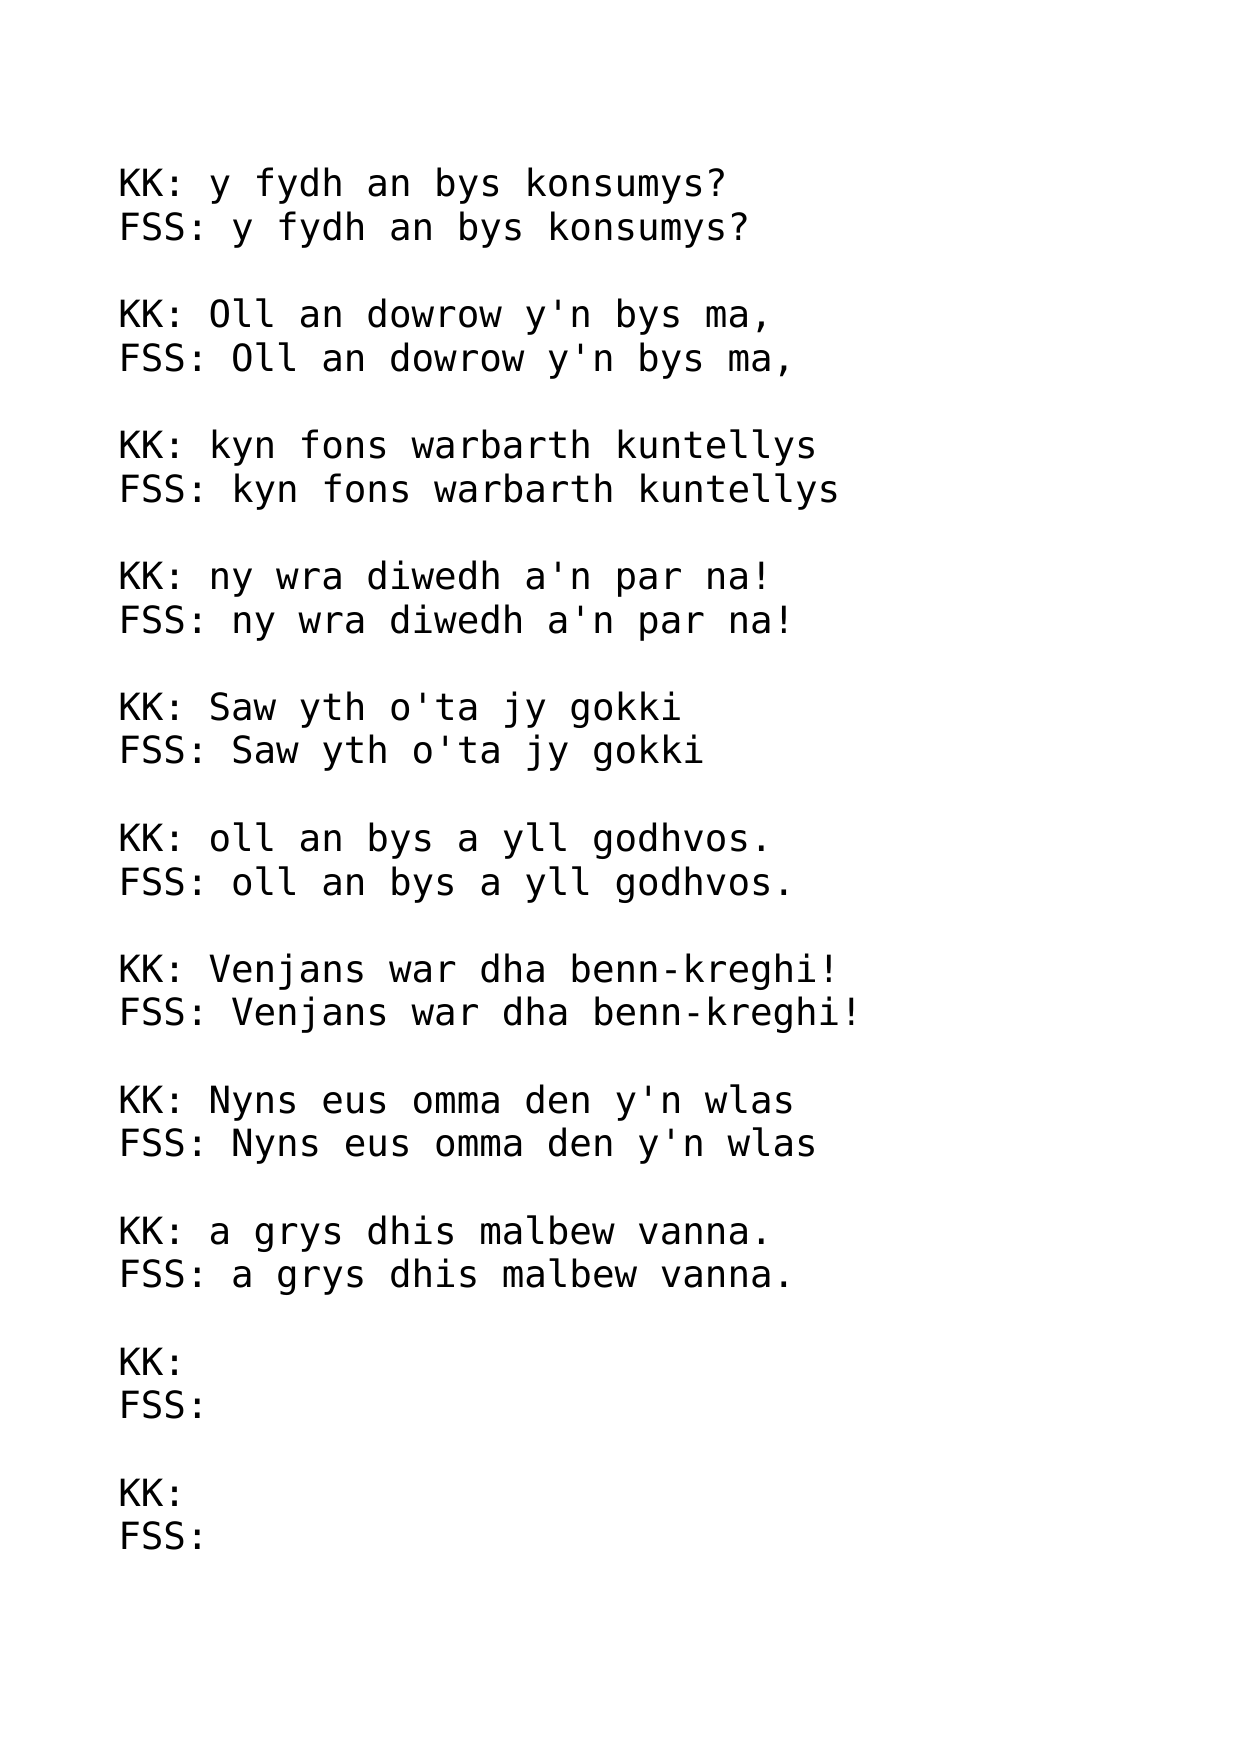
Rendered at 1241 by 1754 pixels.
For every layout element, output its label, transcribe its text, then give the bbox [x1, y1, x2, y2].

text KK: [118, 1471, 1122, 1515]
text FSS: kyn fons warbarth kuntellys [118, 467, 1122, 511]
text KK: [118, 1340, 1122, 1384]
text FSS: a grys dhis malbew vanna. [118, 1253, 1122, 1297]
text KK: y fydh an bys konsumys? [118, 162, 1122, 205]
text KK: kyn fons warbarth kuntellys [118, 424, 1122, 467]
text FSS: Saw yth o'ta jy gokki [118, 729, 1122, 773]
text KK: a grys dhis malbew vanna. [118, 1209, 1122, 1253]
text FSS: Oll an dowrow y'n bys ma, [118, 336, 1122, 380]
text KK: Saw yth o'ta jy gokki [118, 686, 1122, 729]
text FSS: [118, 1384, 1122, 1427]
text KK: oll an bys a yll godhvos. [118, 816, 1122, 860]
text FSS: oll an bys a yll godhvos. [118, 860, 1122, 904]
text KK: Oll an dowrow y'n bys ma, [118, 293, 1122, 336]
text FSS: [118, 1515, 1122, 1558]
text KK: ny wra diwedh a'n par na! [118, 554, 1122, 598]
text KK: Venjans war dha benn-kreghi! [118, 947, 1122, 991]
text KK: Nyns eus omma den y'n wlas [118, 1078, 1122, 1122]
text FSS: ny wra diwedh a'n par na! [118, 598, 1122, 642]
text FSS: Venjans war dha benn-kreghi! [118, 991, 1122, 1035]
text FSS: y fydh an bys konsumys? [118, 205, 1122, 249]
text FSS: Nyns eus omma den y'n wlas [118, 1122, 1122, 1166]
